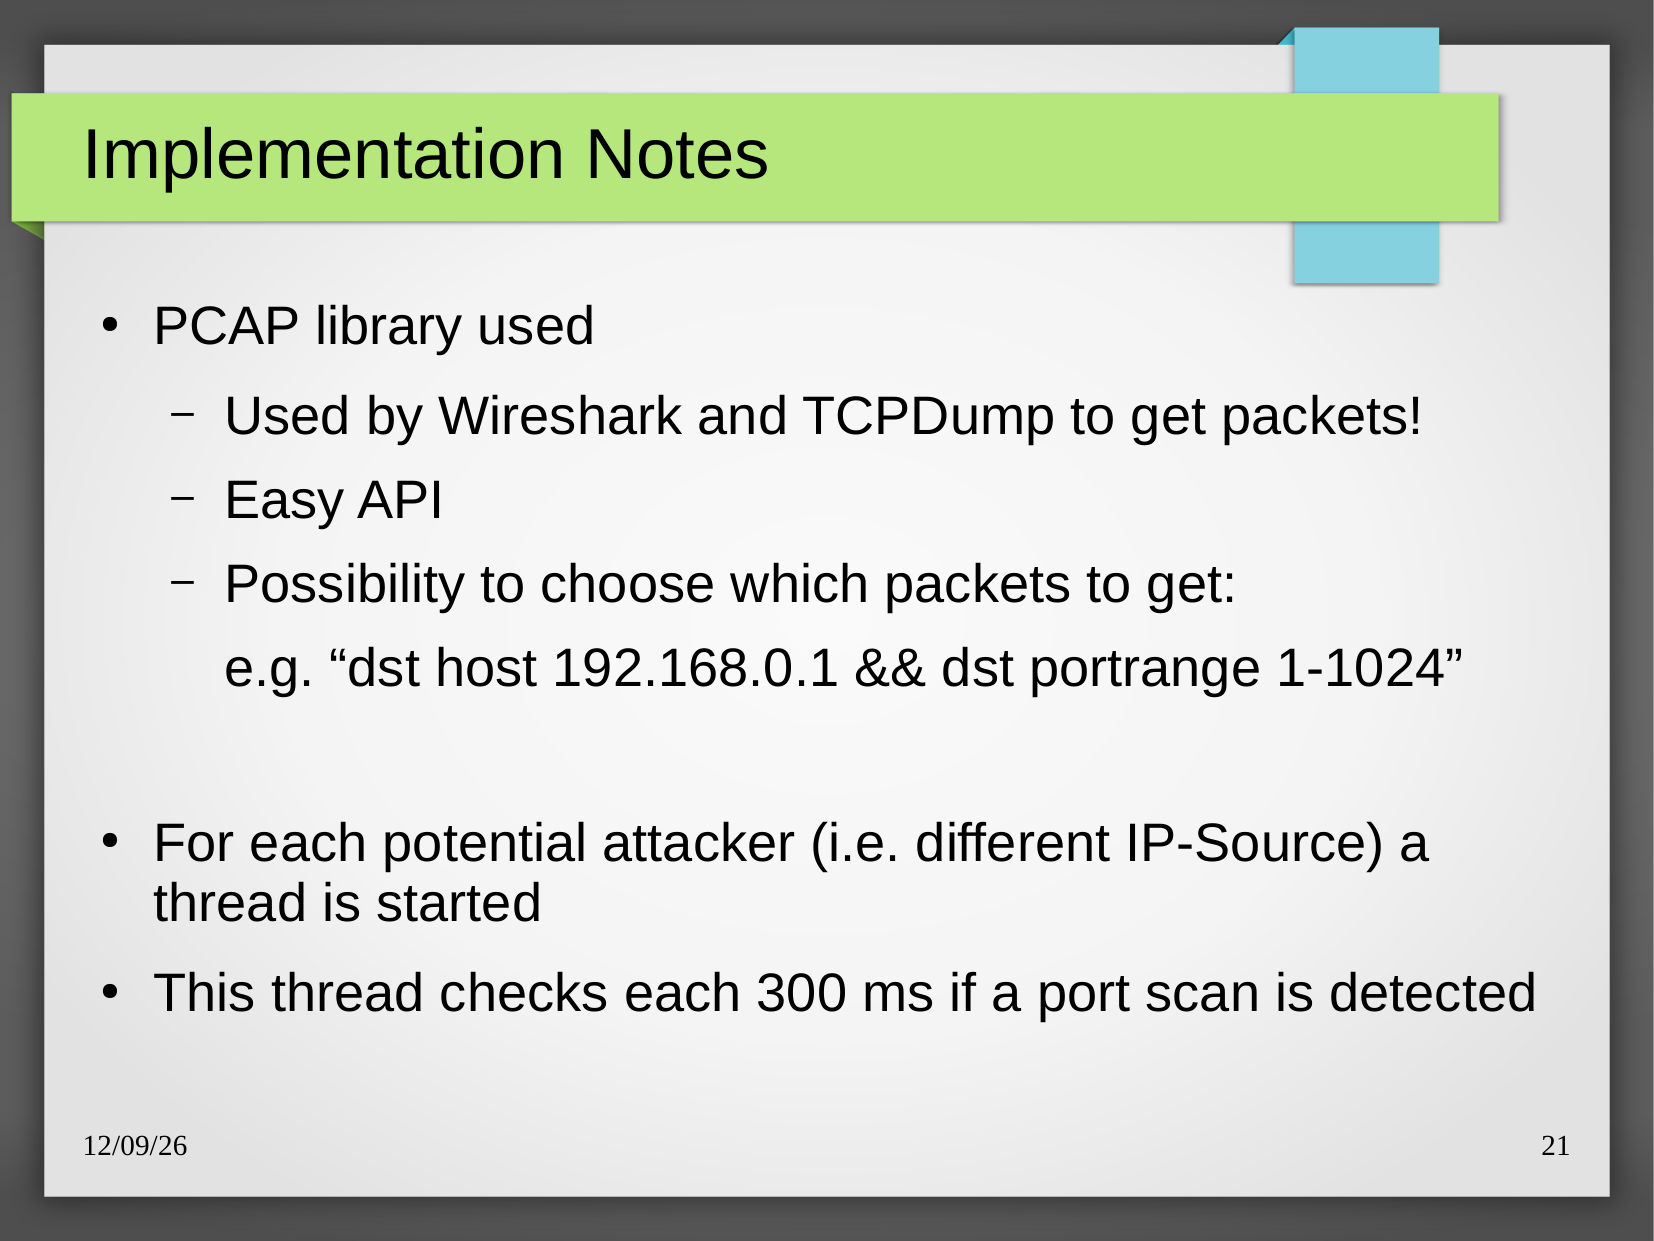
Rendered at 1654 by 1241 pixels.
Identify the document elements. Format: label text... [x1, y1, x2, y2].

picture [0, 0, 1654, 1241]
title Implementation Notes [82, 94, 1264, 213]
list PCAP library used Used by Wireshark and TCPDump to get packets! Easy API Possibility to choose which packets to get: e.g. “dst host 192.168.0.1 && dst portrange 1-1024” For each potential attacker (i.e. different IP-Source) a thread is started This thread checks each 300 ms if a port scan is detected [82, 295, 1571, 1141]
